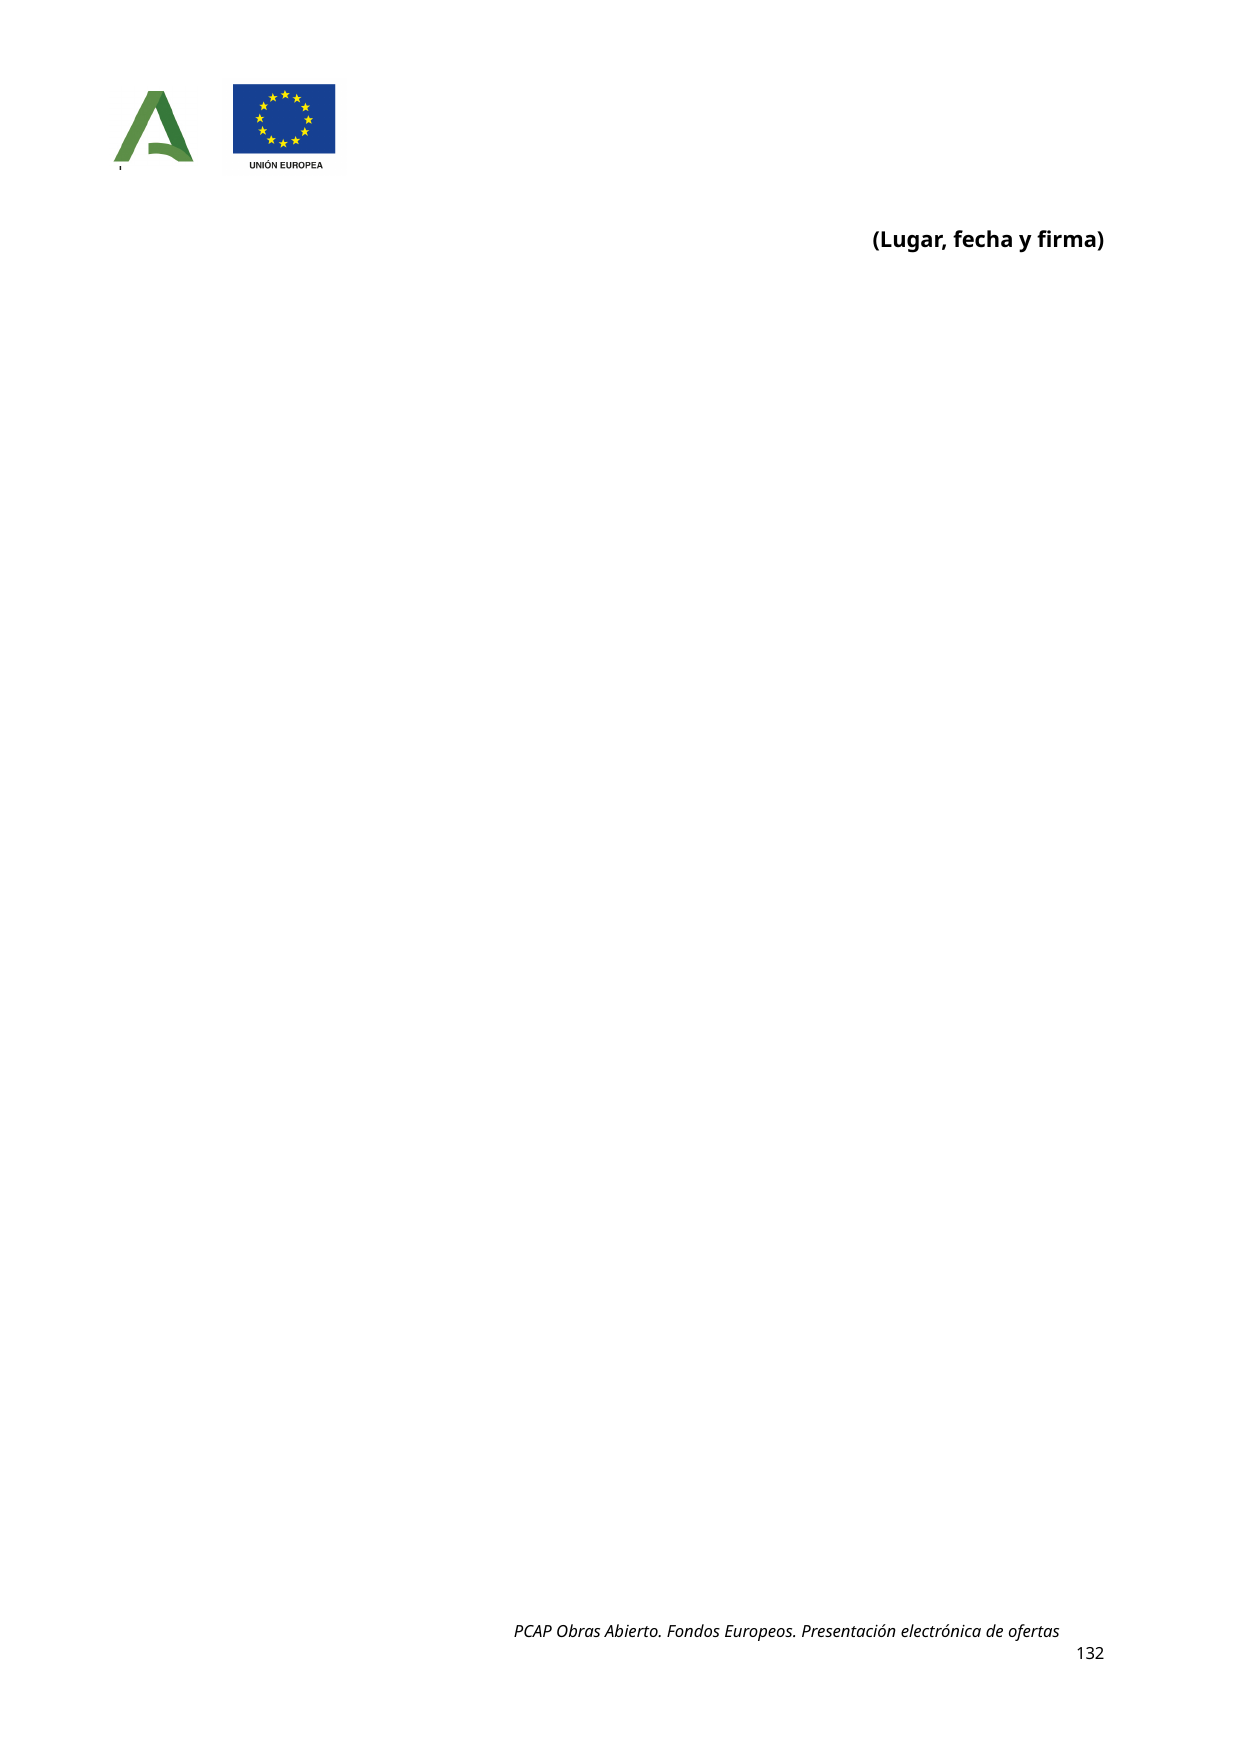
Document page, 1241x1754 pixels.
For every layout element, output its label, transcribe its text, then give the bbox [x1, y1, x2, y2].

picture [221, 78, 347, 176]
text (Lugar, fecha y firma) [118, 224, 1104, 254]
picture [109, 86, 198, 166]
